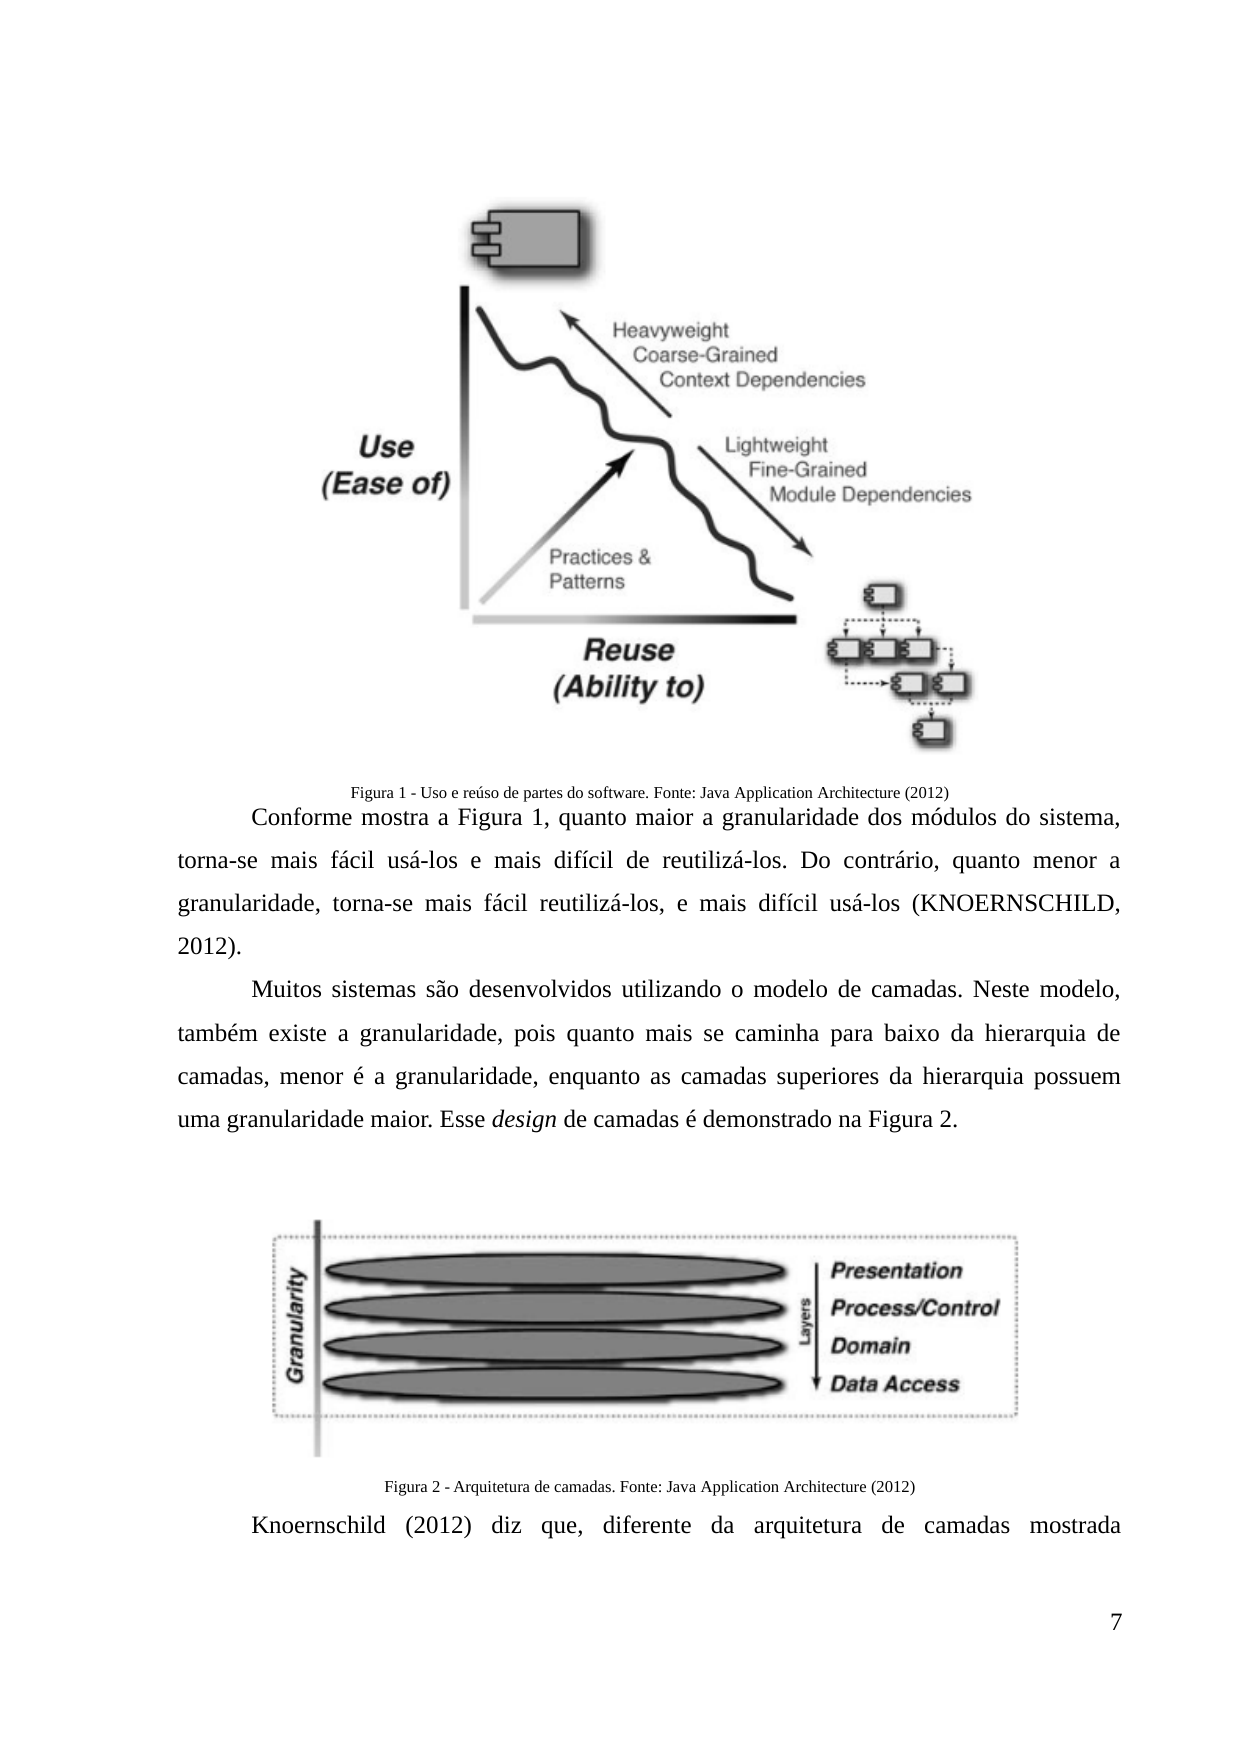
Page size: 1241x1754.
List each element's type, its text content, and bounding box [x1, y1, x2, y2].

text Muitos sistemas são desenvolvidos utilizando o modelo de camadas. Neste modelo, também existe a granularidade, pois quanto mais se caminha para baixo da hierarquia de camadas, menor é a granularidade, enquanto as camadas superiores da hierarquia possuem uma granularidade maior. Esse design de camadas é demonstrado na Figura 2. [177, 974, 1122, 1133]
text Figura 2 - Arquitetura de camadas. Fonte: Java Application Architecture (2012) [230, 1477, 1069, 1496]
text Figura 1 - Uso e reúso de partes do software. Fonte: Java Application Architecture (2012) [283, 783, 1016, 802]
text Knoernschild (2012) diz que, diferente da arquitetura de camadas mostrada [177, 1477, 1122, 1539]
picture [230, 1190, 1070, 1477]
text Conforme mostra a Figura 1, quanto maior a granularidade dos módulos do sistema, torna-se mais fácil usá-los e mais difícil de reutilizá-los. Do contrário, quanto menor a granularidade, torna-se mais fácil reutilizá-los, e mais difícil usá-los (KNOERNSCHILD, 2012). [177, 783, 1122, 960]
picture [283, 177, 1016, 783]
